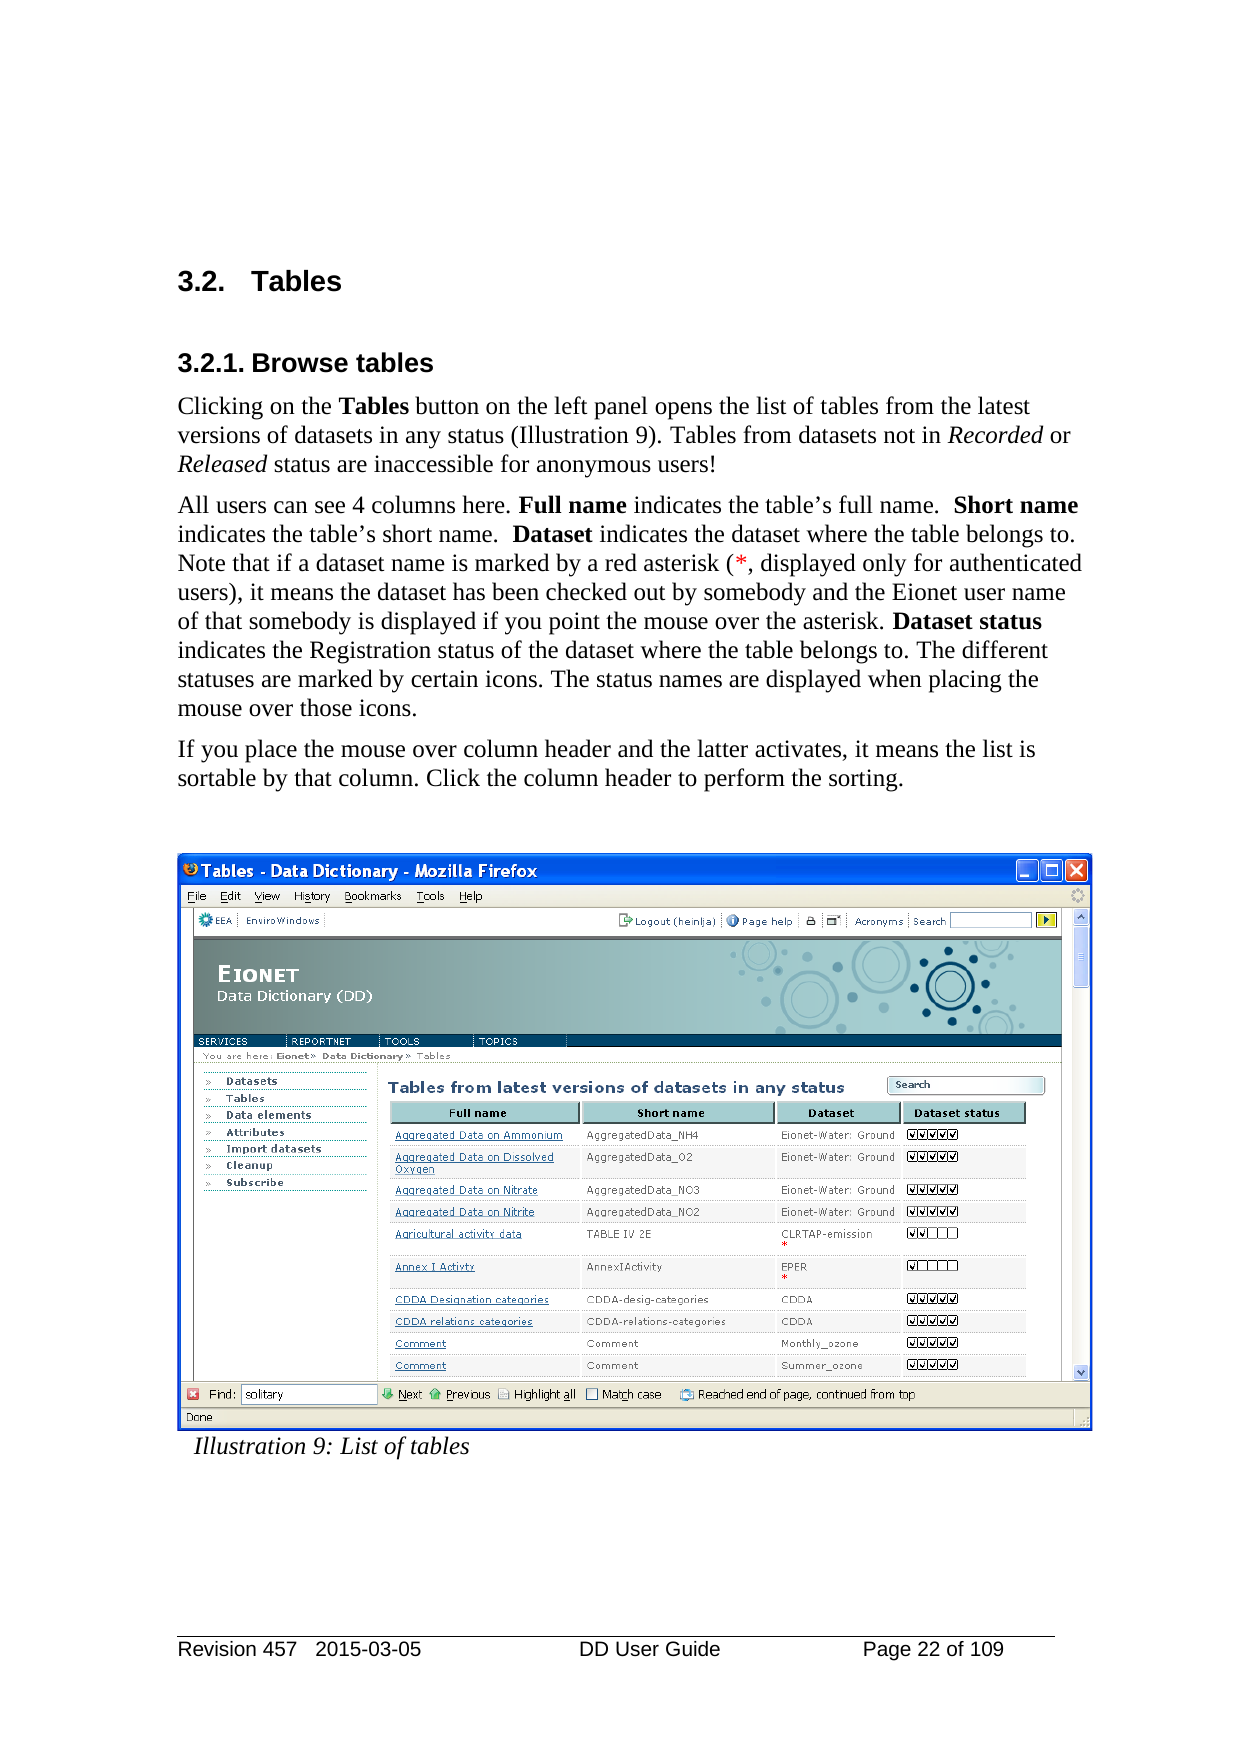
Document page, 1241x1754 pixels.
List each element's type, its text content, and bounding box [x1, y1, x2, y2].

text Illustration 9: List of tables [194, 1431, 1076, 1460]
text All users can see 4 columns here. Full name indicates the table’s full name. Short name indicates the table’s short name. Dataset indicates the dataset where the table belongs to. Note that if a dataset name is marked by a red asterisk (*, displayed only for authenticated users), it means the dataset has been checked out by somebody and the Eionet user name of that somebody is displayed if you point the mouse over the asterisk. Dataset status indicates the Registration status of the dataset where the table belongs to. The different statuses are marked by certain icons. The status names are displayed when placing the mouse over those icons. [177, 490, 1092, 722]
text Clicking on the Tables button on the left panel opens the list of tables from the latest versions of datasets in any status (Illustration 9). Tables from datasets not in Recorded or Released status are inaccessible for anonymous users! [177, 391, 1092, 478]
picture [177, 853, 1093, 1431]
text If you place the mouse over column header and the latter activates, it means the list is sortable by that column. Click the column header to perform the sorting. [177, 734, 1092, 792]
subtitle Tables [177, 264, 1092, 298]
subtitle Browse tables [177, 347, 1092, 378]
